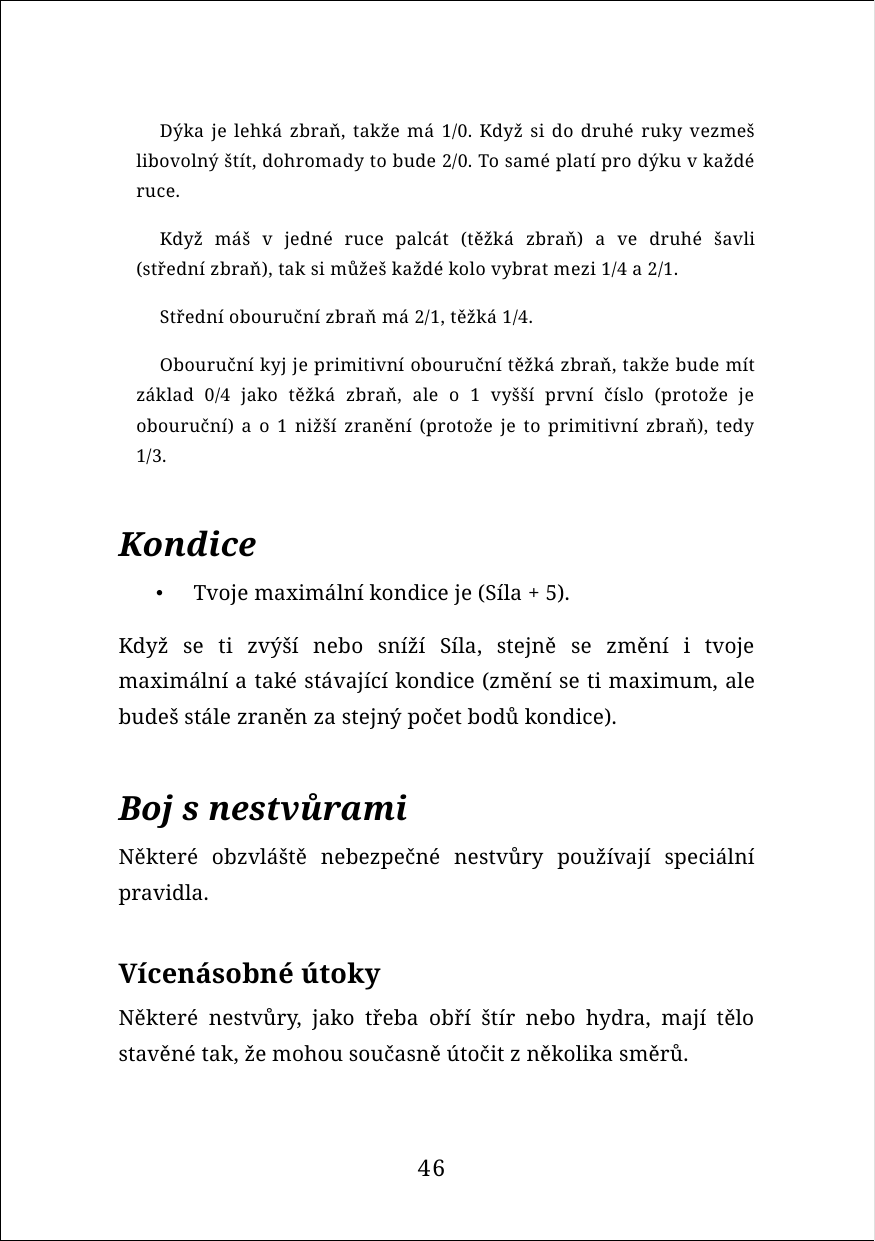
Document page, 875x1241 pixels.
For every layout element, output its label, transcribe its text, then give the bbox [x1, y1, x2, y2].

text Dýka je lehká zbraň, takže má 1/0. Když si do druhé ruky vezmeš libovolný štít, dohromady to bude 2/0. To samé platí pro dýku v každé ruce. [136, 118, 756, 203]
text Obouruční kyj je primitivní obouruční těžká zbraň, takže bude mít základ 0/4 jako těžká zbraň, ale o 1 vyšší první číslo (protože je obouruční) a o 1 nižší zranění (protože je to primitivní zbraň), tedy 1/3. [136, 353, 756, 467]
text Když se ti zvýší nebo sníží Síla, stejně se změní i tvoje maximální a také stávající kondice (změní se ti maximum, ale budeš stále zraněn za stejný počet bodů kondice). [118, 631, 756, 731]
subtitle Vícenásobné útoky [118, 954, 756, 991]
subtitle Boj s nestvůrami [118, 785, 756, 830]
list Tvoje maximální kondice je (Síla + 5). [156, 578, 756, 606]
text Některé nestvůry, jako třeba obří štír nebo hydra, mají tělo stavěné tak, že mohou současně útočit z několika směrů. [118, 1003, 756, 1067]
text Střední obouruční zbraň má 2/1, těžká 1/4. [136, 305, 756, 329]
text Některé obzvláště nebezpečné nestvůry používají speciální pravidla. [118, 842, 756, 906]
text Když máš v jedné ruce palcát (těžká zbraň) a ve druhé šavli (střední zbraň), tak si můžeš každé kolo vybrat mezi 1/4 a 2/1. [136, 227, 756, 281]
subtitle Kondice [118, 521, 756, 566]
